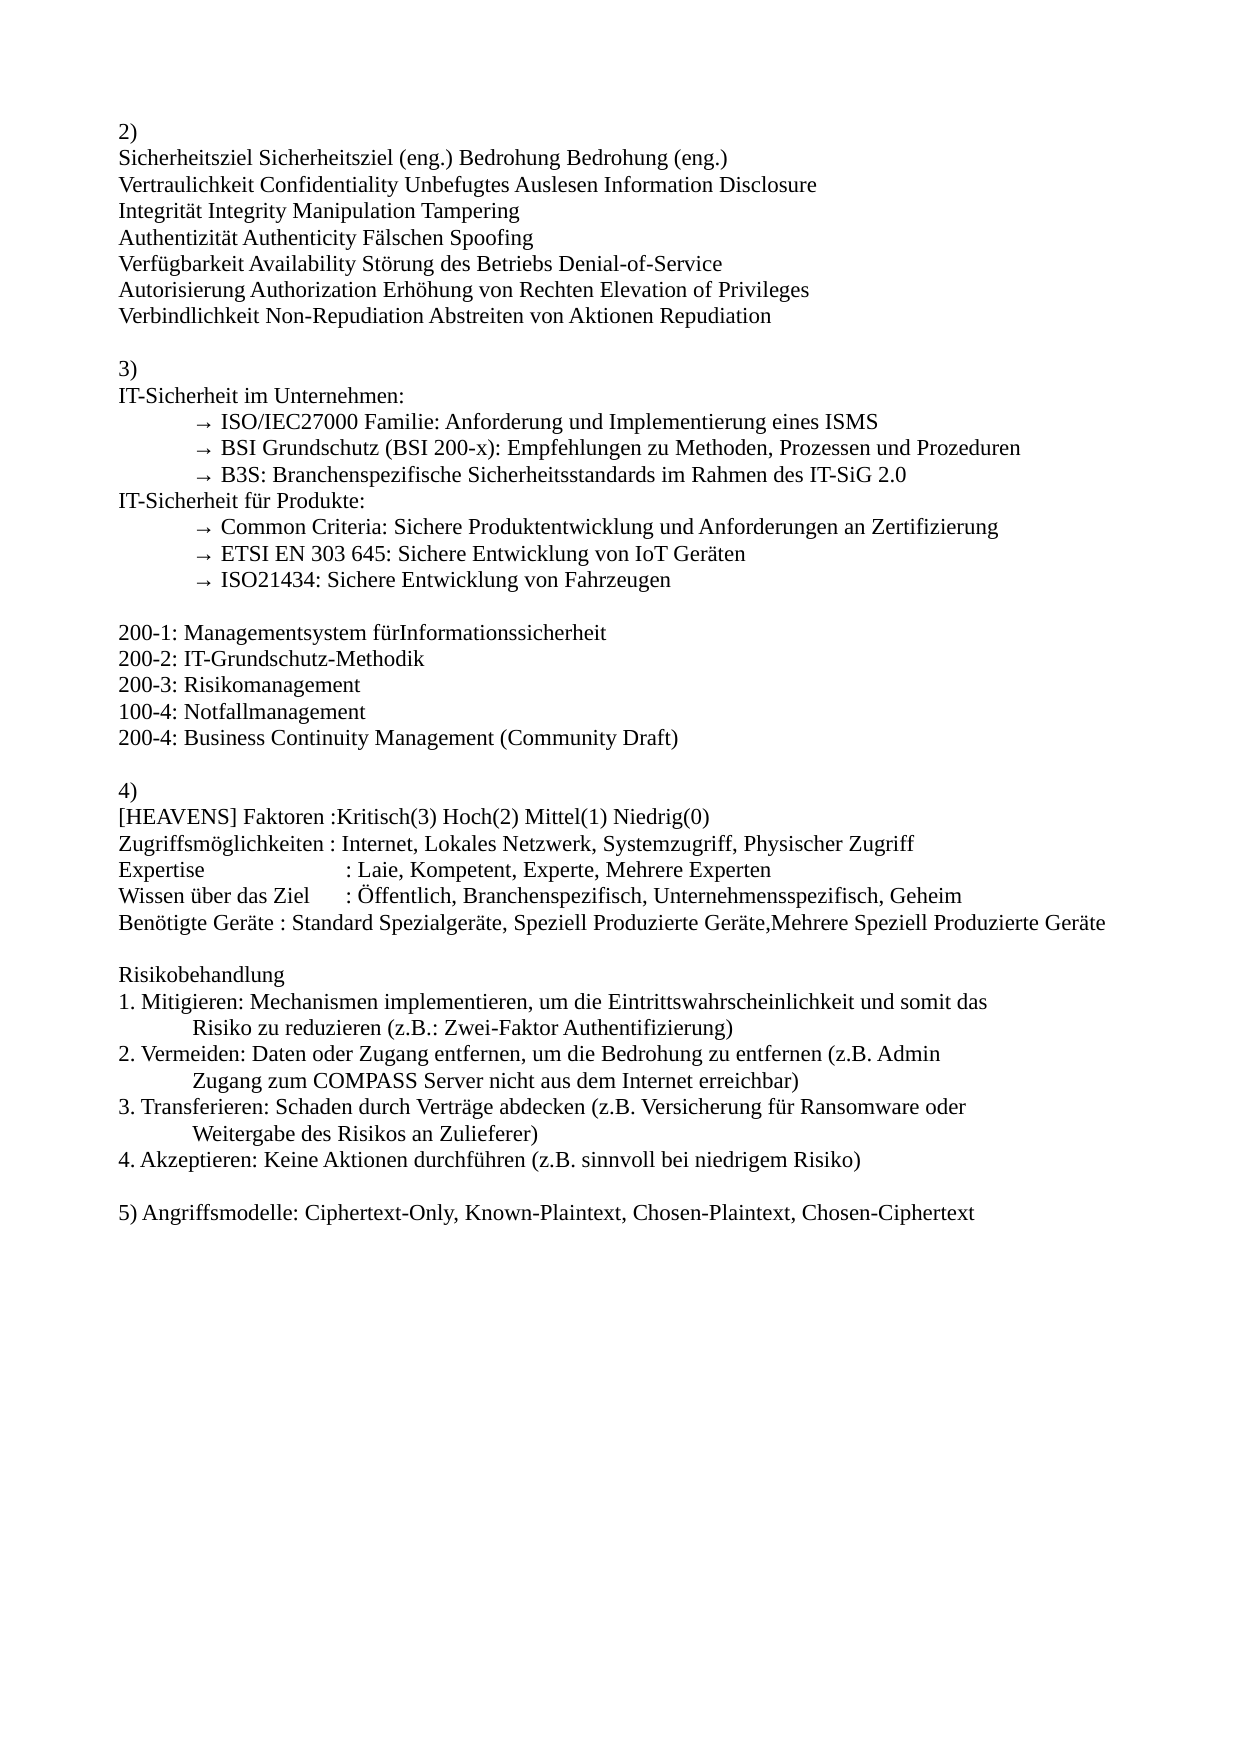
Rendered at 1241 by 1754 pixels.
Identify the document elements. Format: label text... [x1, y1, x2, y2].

text 3) [118, 355, 1122, 382]
text 4. Akzeptieren: Keine Aktionen durchführen (z.B. sinnvoll bei niedrigem Risiko) [118, 1146, 1122, 1172]
text IT-Sicherheit im Unternehmen: [118, 382, 1122, 408]
text Verbindlichkeit Non-Repudiation Abstreiten von Aktionen Repudiation [118, 303, 1122, 329]
text → ISO/IEC27000 Familie: Anforderung und Implementierung eines ISMS [118, 408, 1122, 434]
text 200-3: Risikomanagement [118, 672, 1122, 698]
text Expertise : Laie, Kompetent, Experte, Mehrere Experten [118, 856, 1122, 882]
text Wissen über das Ziel : Öffentlich, Branchenspezifisch, Unternehmensspezifisch, Geheim [118, 882, 1122, 909]
text 200-1: Managementsystem fürInformationssicherheit [118, 619, 1122, 645]
text Verfügbarkeit Availability Störung des Betriebs Denial-of-Service [118, 250, 1122, 276]
text → ETSI EN 303 645: Sichere Entwicklung von IoT Geräten [118, 540, 1122, 566]
text [HEAVENS] Faktoren :Kritisch(3) Hoch(2) Mittel(1) Niedrig(0) [118, 803, 1122, 830]
text 100-4: Notfallmanagement [118, 698, 1122, 724]
text 5) Angriffsmodelle: Ciphertext-Only, Known-Plaintext, Chosen-Plaintext, Chosen-Ciphertext [118, 1199, 1122, 1225]
text Risiko zu reduzieren (z.B.: Zwei-Faktor Authentifizierung) [118, 1014, 1122, 1041]
text 3. Transferieren: Schaden durch Verträge abdecken (z.B. Versicherung für Ransomware oder [118, 1093, 1122, 1119]
text Zugang zum COMPASS Server nicht aus dem Internet erreichbar) [118, 1067, 1122, 1093]
text IT-Sicherheit für Produkte: [118, 487, 1122, 513]
text → B3S: Branchenspezifische Sicherheitsstandards im Rahmen des IT-SiG 2.0 [118, 461, 1122, 487]
text Benötigte Geräte : Standard Spezialgeräte, Speziell Produzierte Geräte,Mehrere Speziell Produzierte Geräte [118, 909, 1122, 935]
text Zugriffsmöglichkeiten : Internet, Lokales Netzwerk, Systemzugriff, Physischer Zugriff [118, 830, 1122, 856]
text 200-4: Business Continuity Management (Community Draft) [118, 724, 1122, 751]
text → BSI Grundschutz (BSI 200-x): Empfehlungen zu Methoden, Prozessen und Prozeduren [118, 434, 1122, 461]
text Risikobehandlung [118, 961, 1122, 988]
text → Common Criteria: Sichere Produktentwicklung und Anforderungen an Zertifizierung [118, 513, 1122, 540]
text Sicherheitsziel Sicherheitsziel (eng.) Bedrohung Bedrohung (eng.) [118, 144, 1122, 171]
text 4) [118, 777, 1122, 803]
text 2. Vermeiden: Daten oder Zugang entfernen, um die Bedrohung zu entfernen (z.B. Admin [118, 1041, 1122, 1067]
text → ISO21434: Sichere Entwicklung von Fahrzeugen [118, 566, 1122, 592]
text Authentizität Authenticity Fälschen Spoofing [118, 223, 1122, 250]
text 200-2: IT-Grundschutz-Methodik [118, 645, 1122, 672]
text Integrität Integrity Manipulation Tampering [118, 197, 1122, 223]
text Weitergabe des Risikos an Zulieferer) [118, 1119, 1122, 1146]
text 2) [118, 118, 1122, 144]
text Autorisierung Authorization Erhöhung von Rechten Elevation of Privileges [118, 276, 1122, 303]
text Vertraulichkeit Confidentiality Unbefugtes Auslesen Information Disclosure [118, 171, 1122, 197]
text 1. Mitigieren: Mechanismen implementieren, um die Eintrittswahrscheinlichkeit und somit das [118, 988, 1122, 1014]
